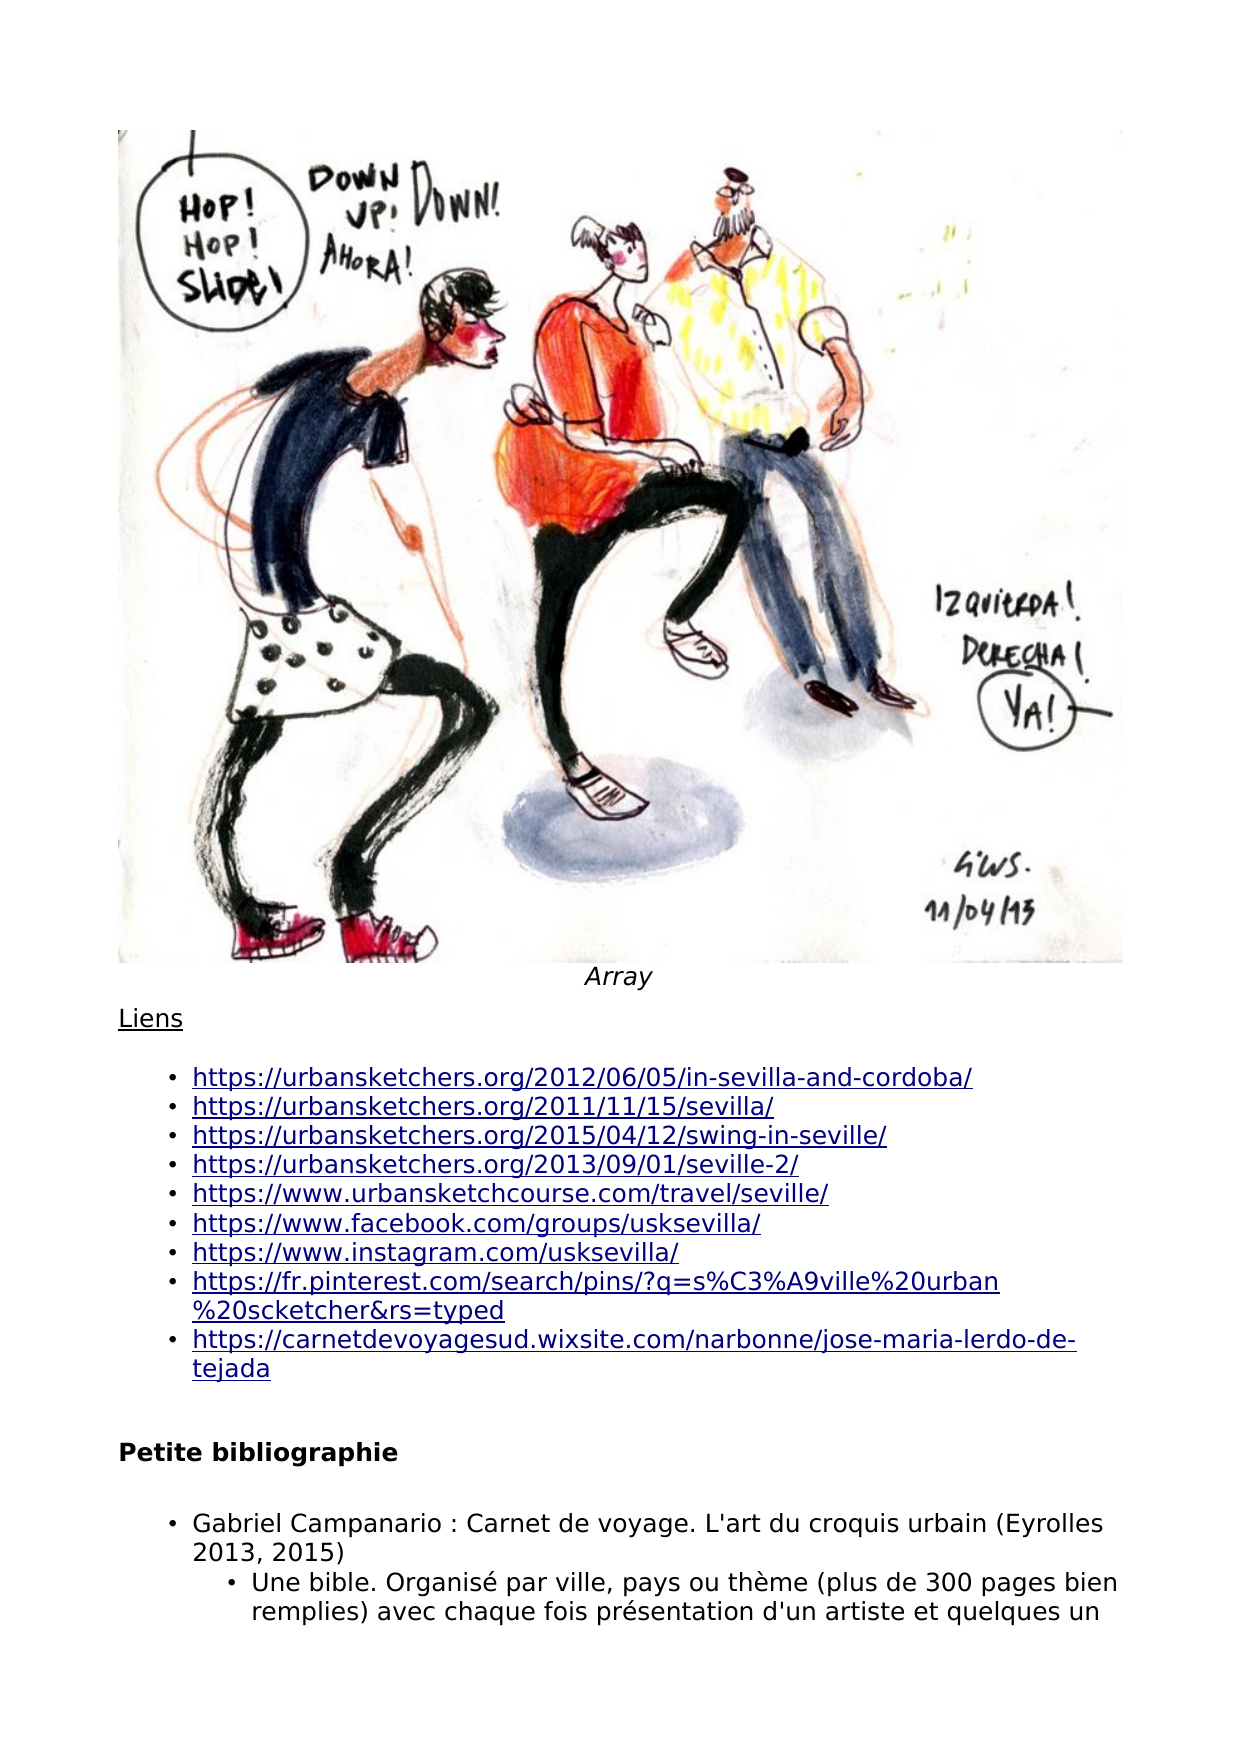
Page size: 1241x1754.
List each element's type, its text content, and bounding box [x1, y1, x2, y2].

list https://urbansketchers.org/2011/11/15/sevilla/ [177, 1092, 1122, 1121]
picture [118, 130, 1123, 963]
list https://urbansketchers.org/2015/04/12/swing-in-seville/ [177, 1121, 1122, 1150]
list https://fr.pinterest.com/search/pins/?q=s%C3%A9ville%20urban%20scketcher&rs=typed [177, 1267, 1122, 1325]
list Une bible. Organisé par ville, pays ou thème (plus de 300 pages bien remplies) avec chaque fois présentation d'un artiste et quelques un [236, 1568, 1122, 1626]
list https://carnetdevoyagesud.wixsite.com/narbonne/jose-maria-lerdo-de-tejada [177, 1325, 1122, 1384]
list https://urbansketchers.org/2012/06/05/in-sevilla-and-cordoba/ [177, 1063, 1122, 1092]
list https://urbansketchers.org/2013/09/01/seville-2/ [177, 1150, 1122, 1179]
list https://www.facebook.com/groups/usksevilla/ [177, 1209, 1122, 1238]
list Gabriel Campanario : Carnet de voyage. L'art du croquis urbain (Eyrolles 2013, 2015) [177, 1509, 1122, 1568]
text Liens [118, 1004, 1122, 1033]
subtitle Petite bibliographie [118, 1438, 1122, 1467]
text Array [118, 963, 1122, 992]
list https://www.instagram.com/usksevilla/ [177, 1238, 1122, 1267]
list https://www.urbansketchcourse.com/travel/seville/ [177, 1179, 1122, 1209]
